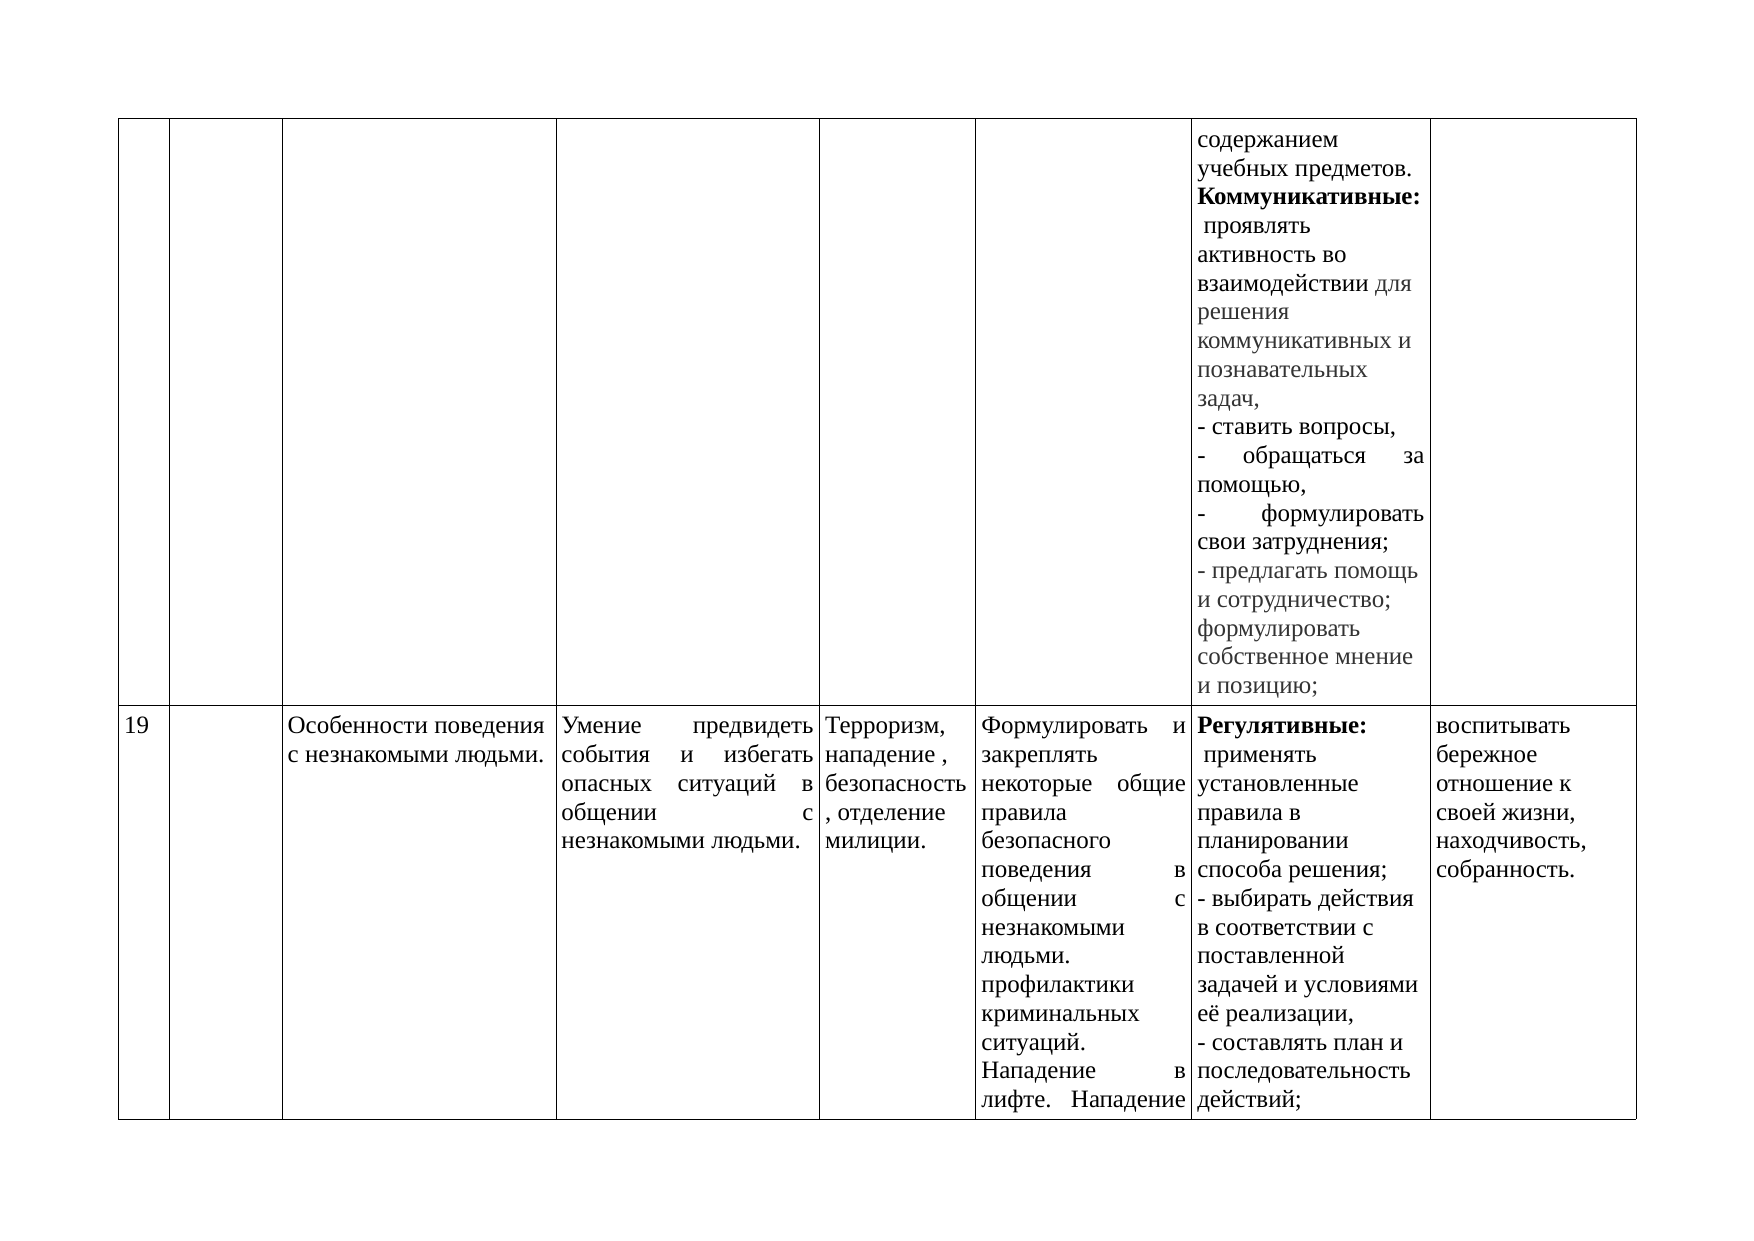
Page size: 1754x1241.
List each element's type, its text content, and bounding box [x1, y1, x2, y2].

table_cell [557, 119, 819, 705]
table_cell Умение предвидеть события и избегать опасных ситуаций в общении с незнакомыми людьми. [557, 706, 819, 1119]
table_cell [170, 706, 282, 1119]
table_cell Формулировать и закреплять некоторые общие правила безопасного поведения в общении с незнакомыми людьми. профилактики криминальных ситуаций. Нападение в лифте. Нападение [976, 706, 1191, 1119]
table_cell воспитывать бережное отношение к своей жизни, находчивость, собранность. [1431, 706, 1636, 1119]
table_cell [1431, 119, 1636, 705]
table_cell Особенности поведения с незнакомыми людьми. [283, 706, 556, 1119]
table_cell 19 [119, 706, 169, 1119]
table_cell [820, 119, 975, 705]
table_cell содержанием учебных предметов. Коммуникативные: проявлять активность во взаимодействии для решения коммуникативных и познавательных задач, - ставить вопросы, - обращаться за помощью, - формулировать свои затруднения; - предлагать помощь и сотрудничество; формулировать собственное мнение и позицию; [1192, 119, 1430, 705]
table_cell Терроризм, нападение , безопасность, отделение милиции. [820, 706, 975, 1119]
table_cell [976, 119, 1191, 705]
table_cell [170, 119, 282, 705]
table_cell [283, 119, 556, 705]
table_cell [119, 119, 169, 705]
table_cell Регулятивные: применять установленные правила в планировании способа решения; - выбирать действия в соответствии с поставленной задачей и условиями её реализации, - составлять план и последовательность действий; [1192, 706, 1430, 1119]
